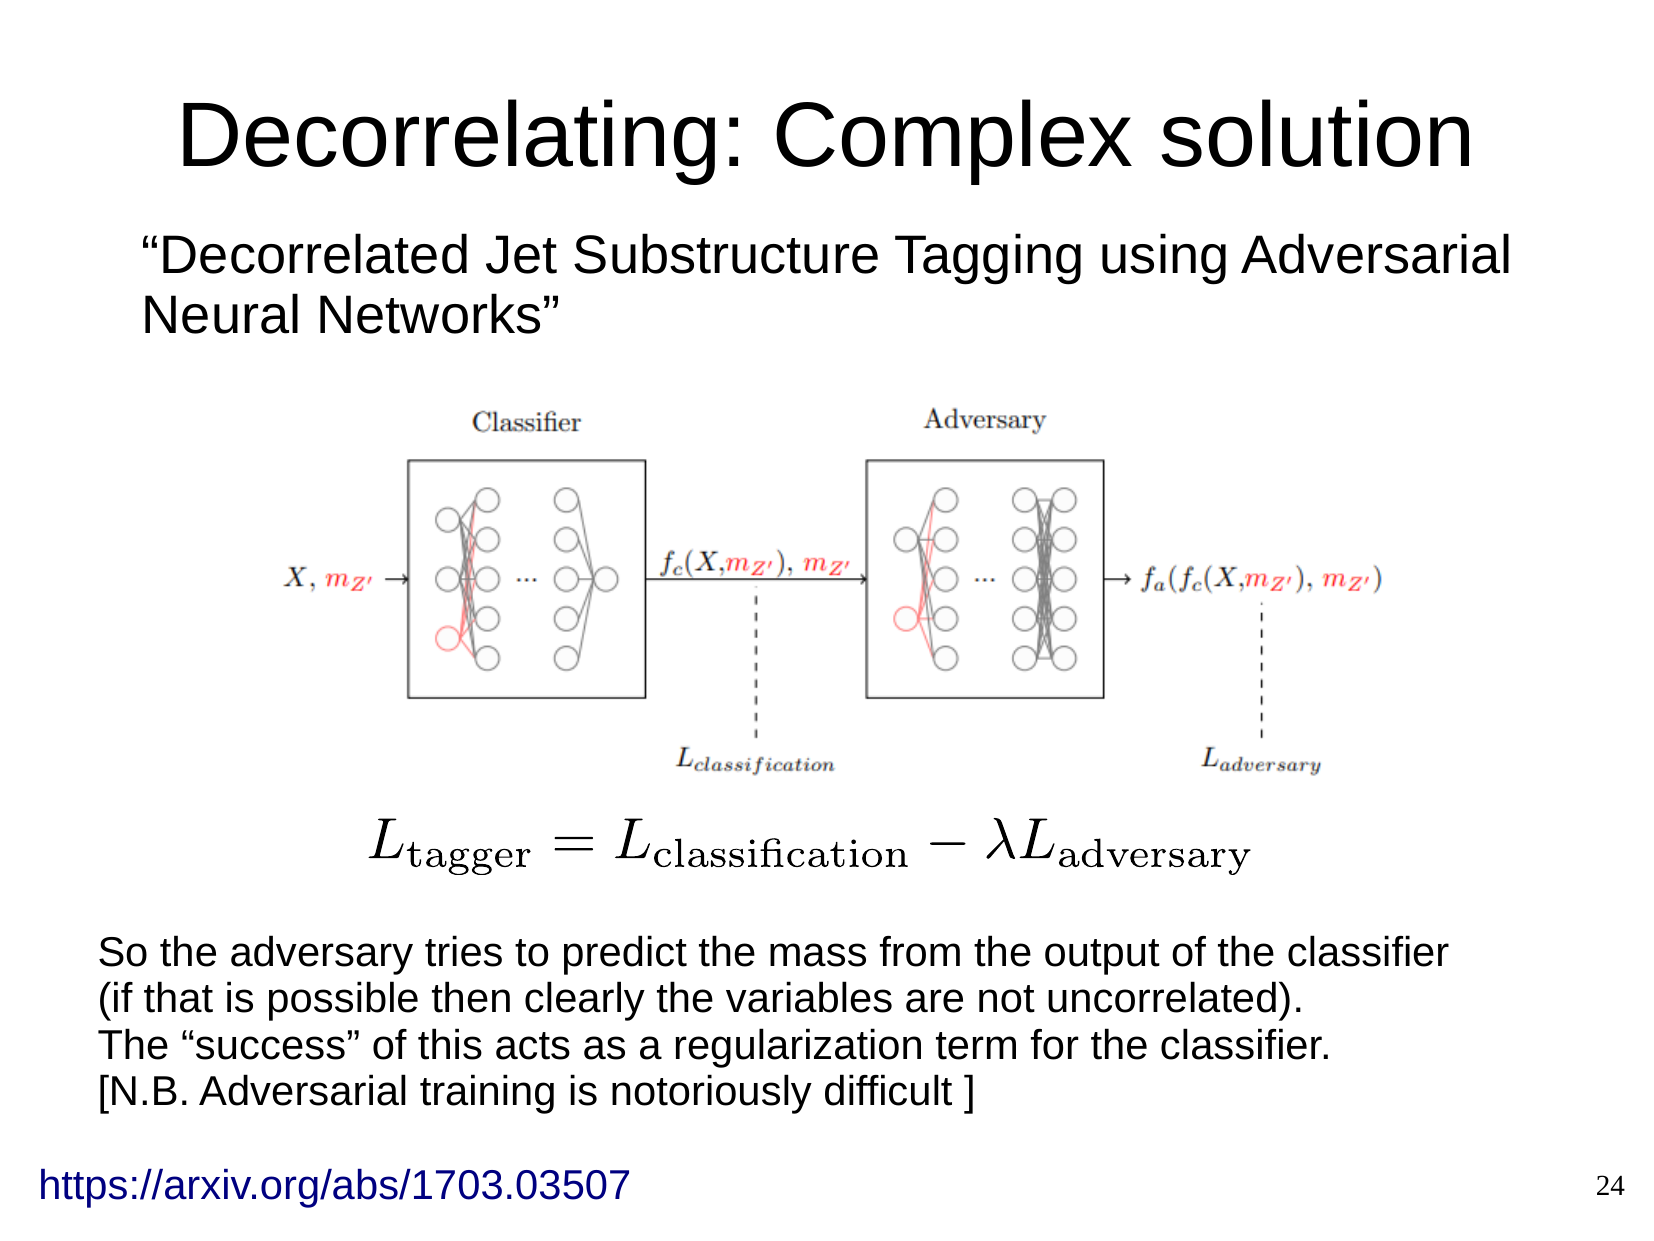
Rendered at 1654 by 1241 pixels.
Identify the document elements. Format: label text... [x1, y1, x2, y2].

picture [366, 817, 1253, 875]
text_box https://arxiv.org/abs/1703.03507 [23, 1154, 804, 1217]
title Decorrelating: Complex solution [82, 31, 1571, 224]
list “Decorrelated Jet Substructure Tagging using Adversarial Neural Networks” [70, 224, 1583, 348]
text_box So the adversary tries to predict the mass from the output of the classifier (if that is possible then clearly the variables are not uncorrelated). The “success” of this acts as a regularization term for the classifier. [N.B. Adversarial training is notoriously difficult ] [82, 921, 1512, 1122]
picture [215, 375, 1430, 815]
